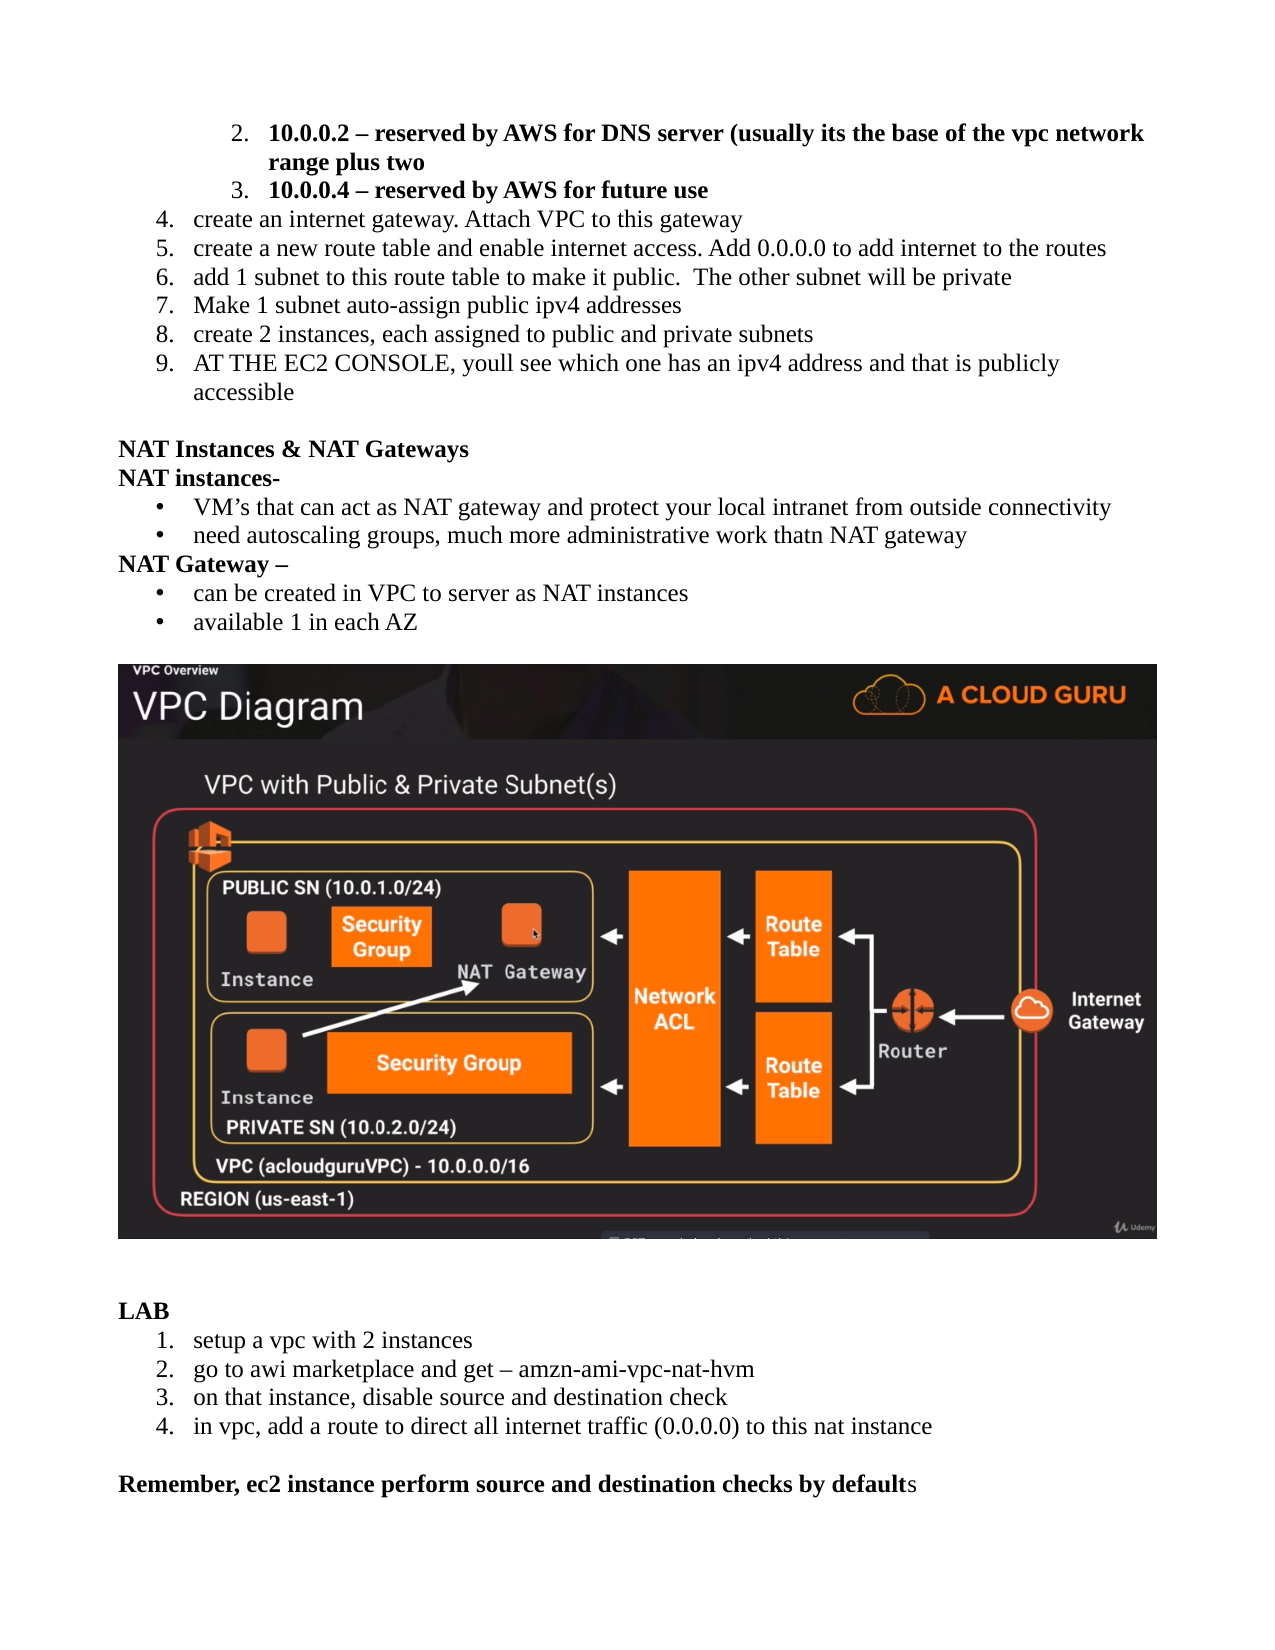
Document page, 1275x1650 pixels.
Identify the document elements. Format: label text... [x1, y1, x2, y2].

list go to awi marketplace and get – amzn-ami-vpc-nat-hvm [156, 1354, 1157, 1382]
list create 2 instances, each assigned to public and private subnets [156, 319, 1157, 348]
picture [118, 664, 1157, 1239]
list setup a vpc with 2 instances [156, 1325, 1157, 1354]
list 10.0.0.2 – reserved by AWS for DNS server (usually its the base of the vpc network range plus two [231, 118, 1157, 176]
list available 1 in each AZ [156, 607, 1157, 636]
text Remember, ec2 instance perform source and destination checks by defaults [118, 1469, 1157, 1497]
list Make 1 subnet auto-assign public ipv4 addresses [156, 291, 1157, 319]
list VM’s that can act as NAT gateway and protect your local intranet from outside connectivity [156, 492, 1157, 521]
text NAT Instances & NAT Gateways [118, 434, 1157, 463]
list need autoscaling groups, much more administrative work thatn NAT gateway [156, 521, 1157, 549]
list can be created in VPC to server as NAT instances [156, 578, 1157, 607]
list create a new route table and enable internet access. Add 0.0.0.0 to add internet to the routes [156, 233, 1157, 262]
text NAT instances- [118, 463, 1157, 492]
text NAT Gateway – [118, 549, 1157, 578]
list AT THE EC2 CONSOLE, youll see which one has an ipv4 address and that is publicly accessible [156, 348, 1157, 406]
list create an internet gateway. Attach VPC to this gateway [156, 204, 1157, 233]
list in vpc, add a route to direct all internet traffic (0.0.0.0) to this nat instance [156, 1411, 1157, 1440]
list add 1 subnet to this route table to make it public. The other subnet will be private [156, 262, 1157, 291]
list on that instance, disable source and destination check [156, 1382, 1157, 1411]
list 10.0.0.4 – reserved by AWS for future use [231, 176, 1157, 204]
text LAB [118, 1296, 1157, 1325]
